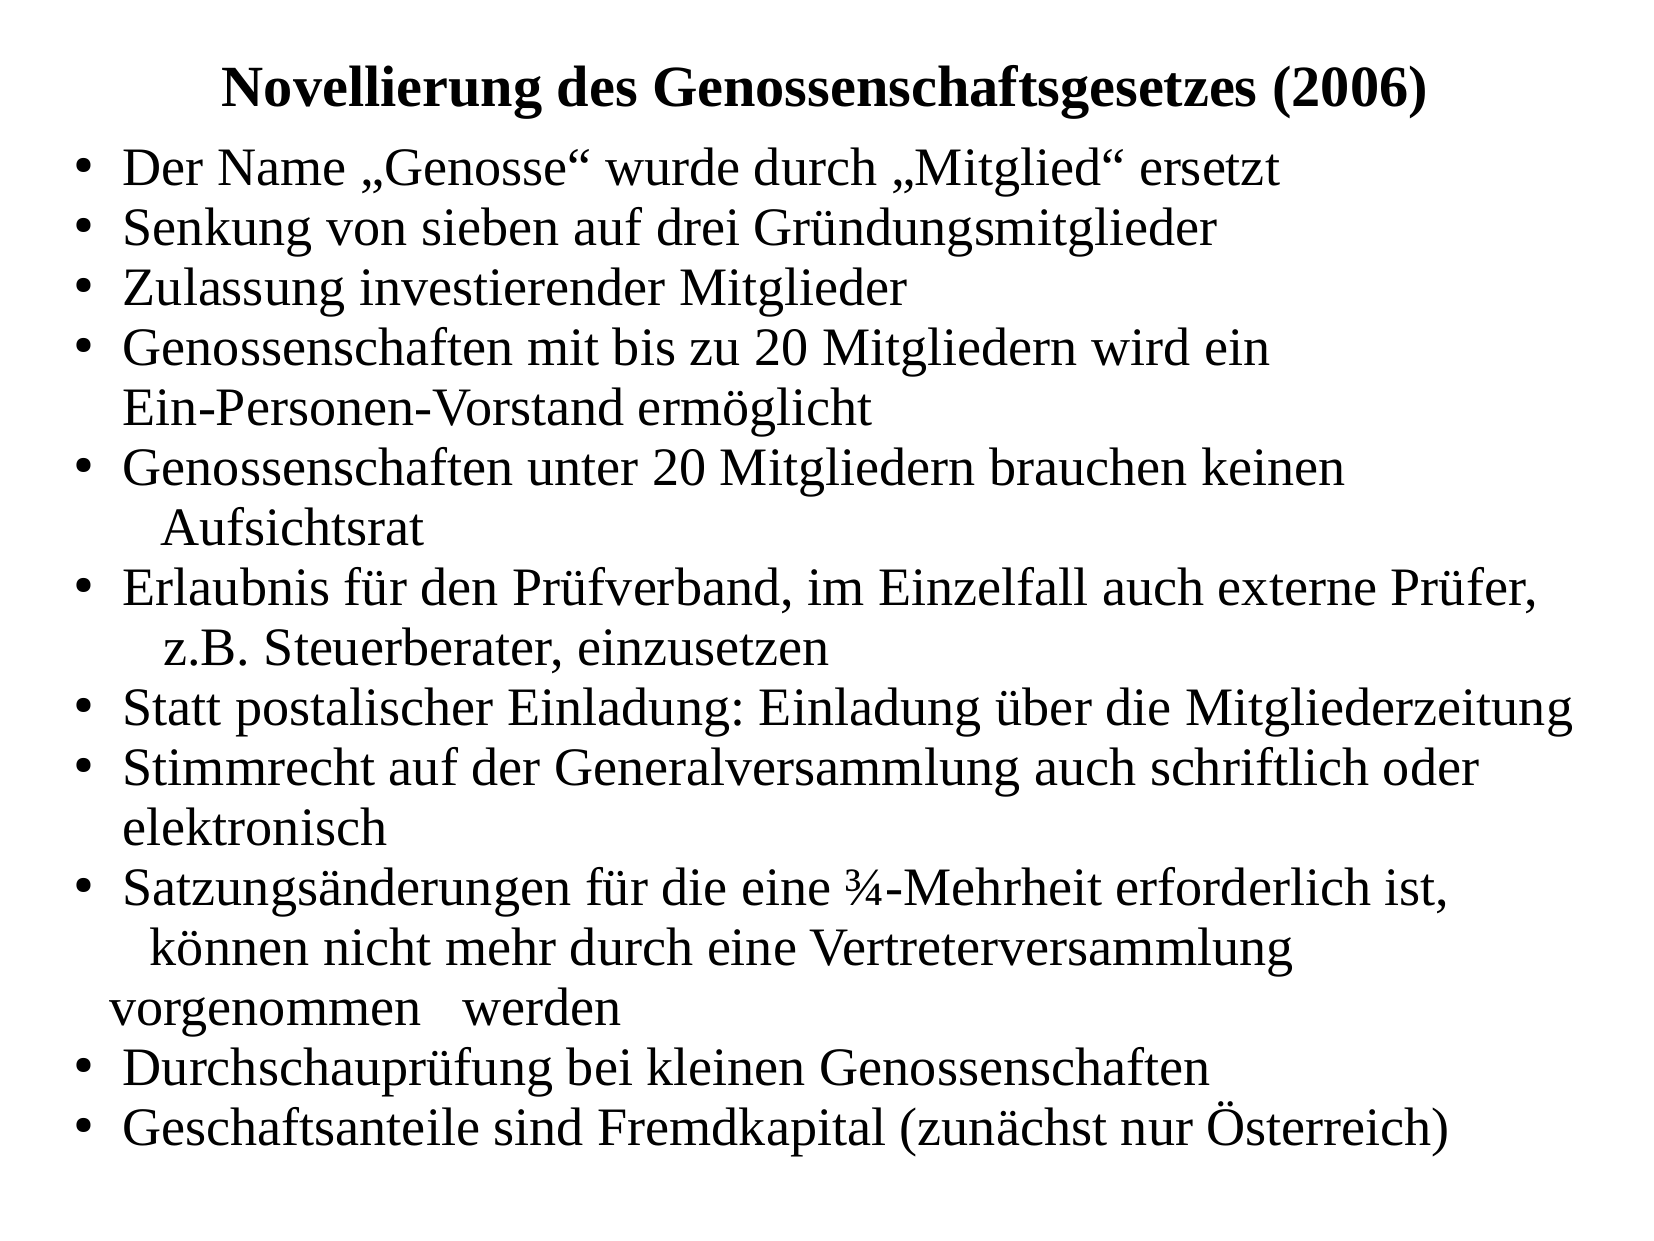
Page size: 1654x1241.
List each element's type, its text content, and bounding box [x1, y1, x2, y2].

text_box Novellierung des Genossenschaftsgesetzes (2006) Der Name „Genosse“ wurde durch „Mitglied“ ersetzt Senkung von sieben auf drei Gründungsmitglieder Zulassung investierender Mitglieder Genossenschaften mit bis zu 20 Mitgliedern wird ein Ein-Personen-Vorstand ermöglicht Genossenschaften unter 20 Mitgliedern brauchen keinen Aufsichtsrat Erlaubnis für den Prüfverband, im Einzelfall auch externe Prüfer, z.B. Steuerberater, einzusetzen Statt postalischer Einladung: Einladung über die Mitgliederzeitung Stimmrecht auf der Generalversammlung auch schriftlich oder elektronisch Satzungsänderungen für die eine ¾-Mehrheit erforderlich ist, können nicht mehr durch eine Vertreterversammlung vorgenommen werden Durchschauprüfung bei kleinen Genossenschaften Geschaftsanteile sind Fremdkapital (zunächst nur Österreich) [59, 46, 1595, 1165]
